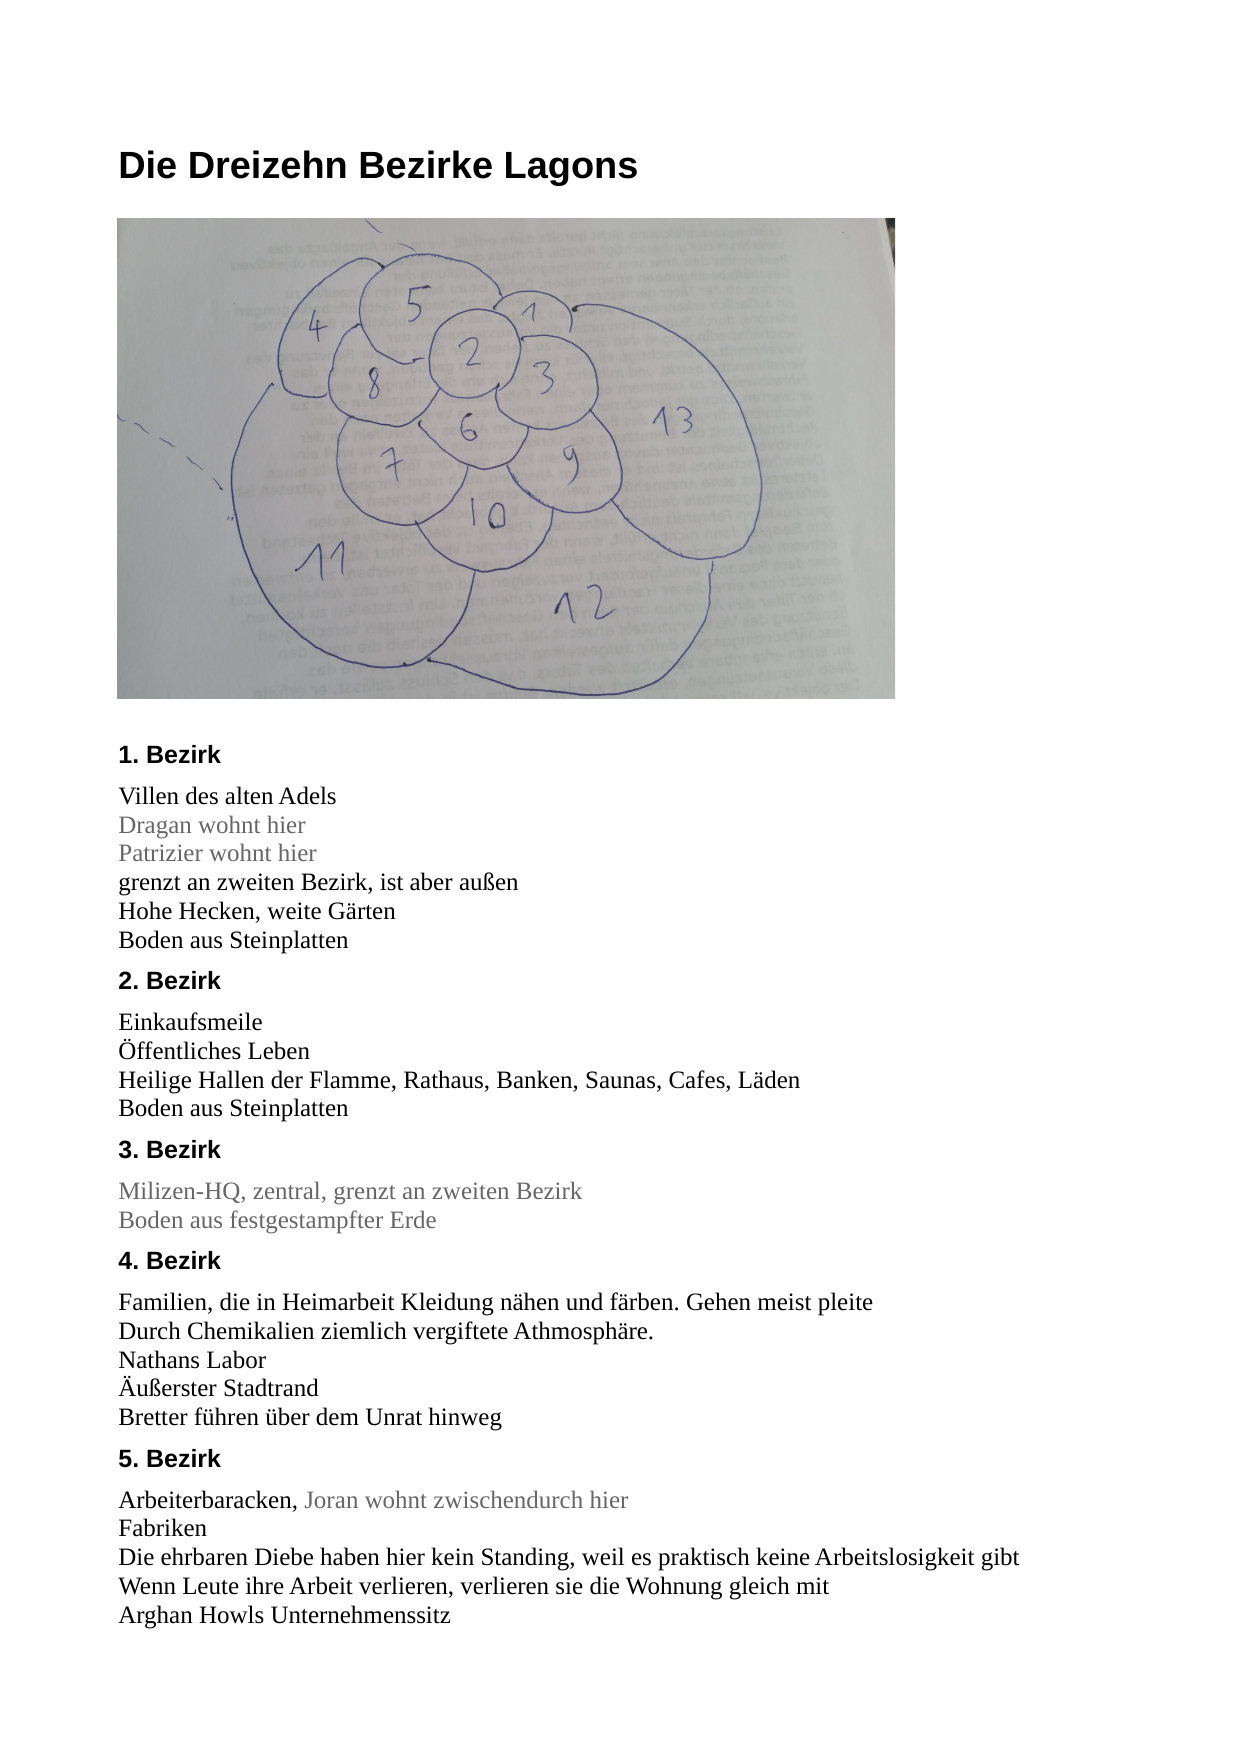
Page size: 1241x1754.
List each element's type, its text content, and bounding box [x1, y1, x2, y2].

text Arghan Howls Unternehmenssitz [118, 1600, 1122, 1628]
text Boden aus festgestampfter Erde [118, 1205, 1122, 1233]
text Fabriken [118, 1513, 1122, 1542]
text Öffentliches Leben [118, 1036, 1122, 1065]
subtitle 1. Bezirk [118, 740, 1122, 768]
text Die ehrbaren Diebe haben hier kein Standing, weil es praktisch keine Arbeitslosigkeit gibt [118, 1542, 1122, 1571]
text Dragan wohnt hier [118, 810, 1122, 838]
text Nathans Labor [118, 1345, 1122, 1373]
text Boden aus Steinplatten [118, 925, 1122, 953]
text Bretter führen über dem Unrat hinweg [118, 1402, 1122, 1431]
text Heilige Hallen der Flamme, Rathaus, Banken, Saunas, Cafes, Läden [118, 1065, 1122, 1093]
text Villen des alten Adels [118, 781, 1122, 810]
text Arbeiterbaracken, Joran wohnt zwischendurch hier [118, 1485, 1122, 1513]
subtitle 3. Bezirk [118, 1135, 1122, 1163]
text grenzt an zweiten Bezirk, ist aber außen [118, 867, 1122, 896]
text Wenn Leute ihre Arbeit verlieren, verlieren sie die Wohnung gleich mit [118, 1571, 1122, 1600]
text Familien, die in Heimarbeit Kleidung nähen und färben. Gehen meist pleite [118, 1287, 1122, 1316]
text Einkaufsmeile [118, 1007, 1122, 1036]
subtitle 4. Bezirk [118, 1246, 1122, 1275]
picture [117, 218, 896, 699]
subtitle Die Dreizehn Bezirke Lagons [118, 143, 1122, 187]
text Durch Chemikalien ziemlich vergiftete Athmosphäre. [118, 1316, 1122, 1345]
subtitle 5. Bezirk [118, 1443, 1122, 1472]
text Hohe Hecken, weite Gärten [118, 896, 1122, 925]
text Milizen-HQ, zentral, grenzt an zweiten Bezirk [118, 1176, 1122, 1205]
subtitle 2. Bezirk [118, 966, 1122, 995]
text Boden aus Steinplatten [118, 1093, 1122, 1122]
text Patrizier wohnt hier [118, 838, 1122, 867]
text Äußerster Stadtrand [118, 1373, 1122, 1402]
